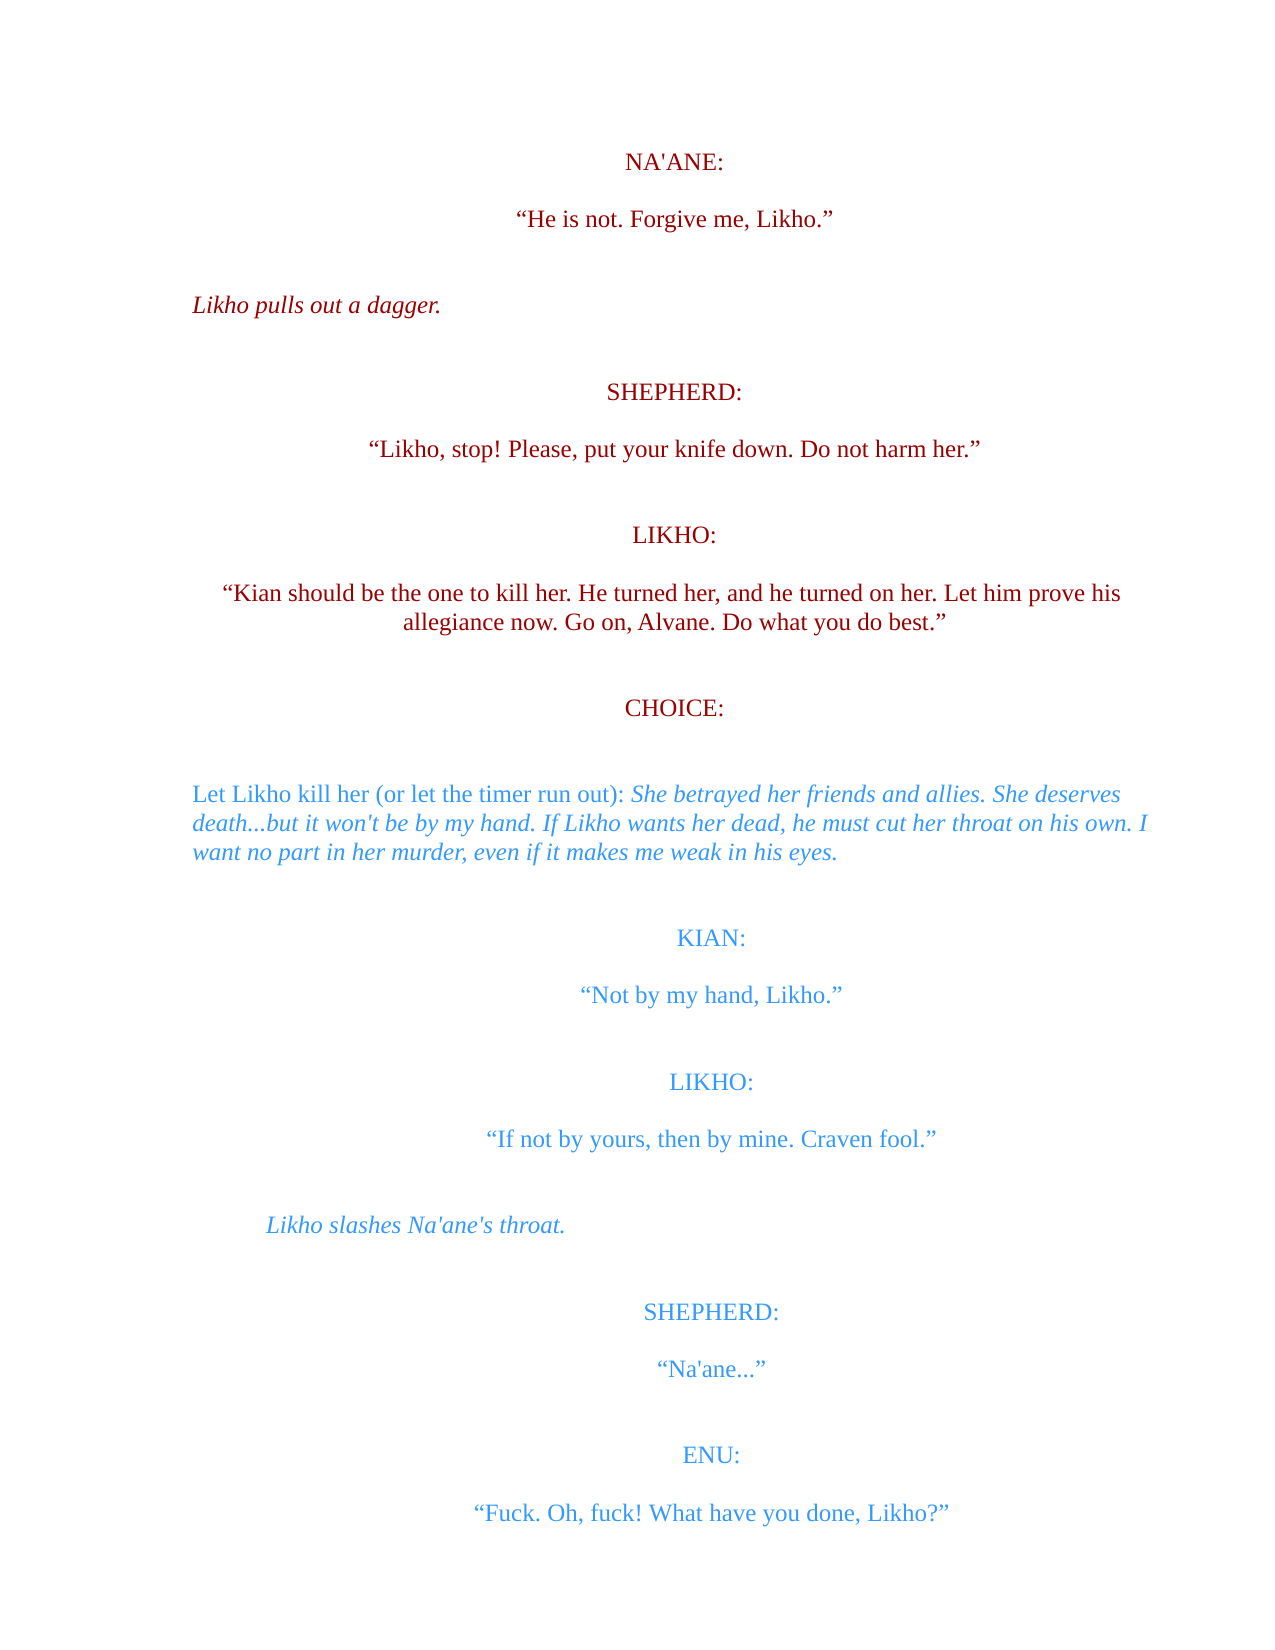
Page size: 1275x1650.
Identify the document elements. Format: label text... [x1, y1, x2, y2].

text “Fuck. Oh, fuck! What have you done, Likho?” [118, 1498, 1157, 1527]
text Likho pulls out a dagger. [118, 291, 1157, 319]
text Let Likho kill her (or let the timer run out): She betrayed her friends and allies. She deserves death...but it won't be by my hand. If Likho wants her dead, he must cut her throat on his own. I want no part in her murder, even if it makes me weak in his eyes. [118, 779, 1157, 866]
text LIKHO: [118, 521, 1157, 549]
text “Not by my hand, Likho.” [118, 981, 1157, 1009]
text NA'ANE: [118, 147, 1157, 176]
text ENU: [118, 1441, 1157, 1469]
text LIKHO: [118, 1067, 1157, 1096]
text SHEPHERD: [118, 1297, 1157, 1326]
text “If not by yours, then by mine. Craven fool.” [118, 1124, 1157, 1153]
text CHOICE: [118, 693, 1157, 722]
text “Likho, stop! Please, put your knife down. Do not harm her.” [118, 434, 1157, 463]
text SHEPHERD: [118, 377, 1157, 406]
text “Na'ane...” [118, 1354, 1157, 1383]
text Likho slashes Na'ane's throat. [118, 1211, 1157, 1239]
text “He is not. Forgive me, Likho.” [118, 204, 1157, 233]
text KIAN: [118, 923, 1157, 952]
text “Kian should be the one to kill her. He turned her, and he turned on her. Let him prove his allegiance now. Go on, Alvane. Do what you do best.” [118, 578, 1157, 636]
